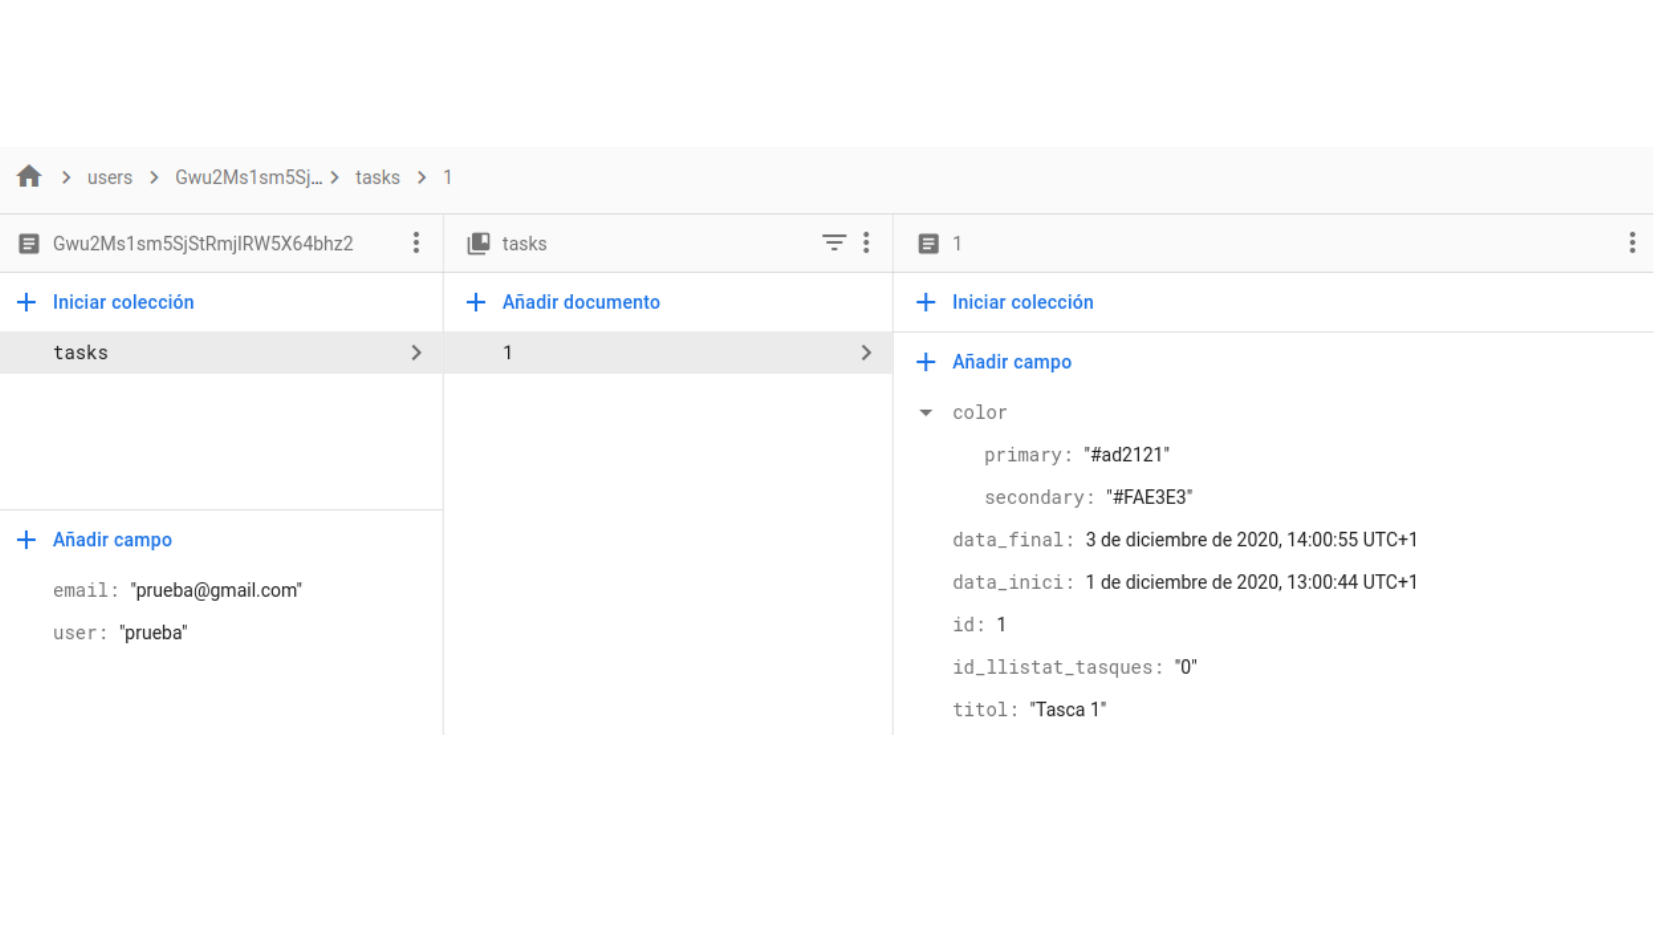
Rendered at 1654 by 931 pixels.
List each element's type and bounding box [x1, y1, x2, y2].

picture [0, 147, 1654, 736]
